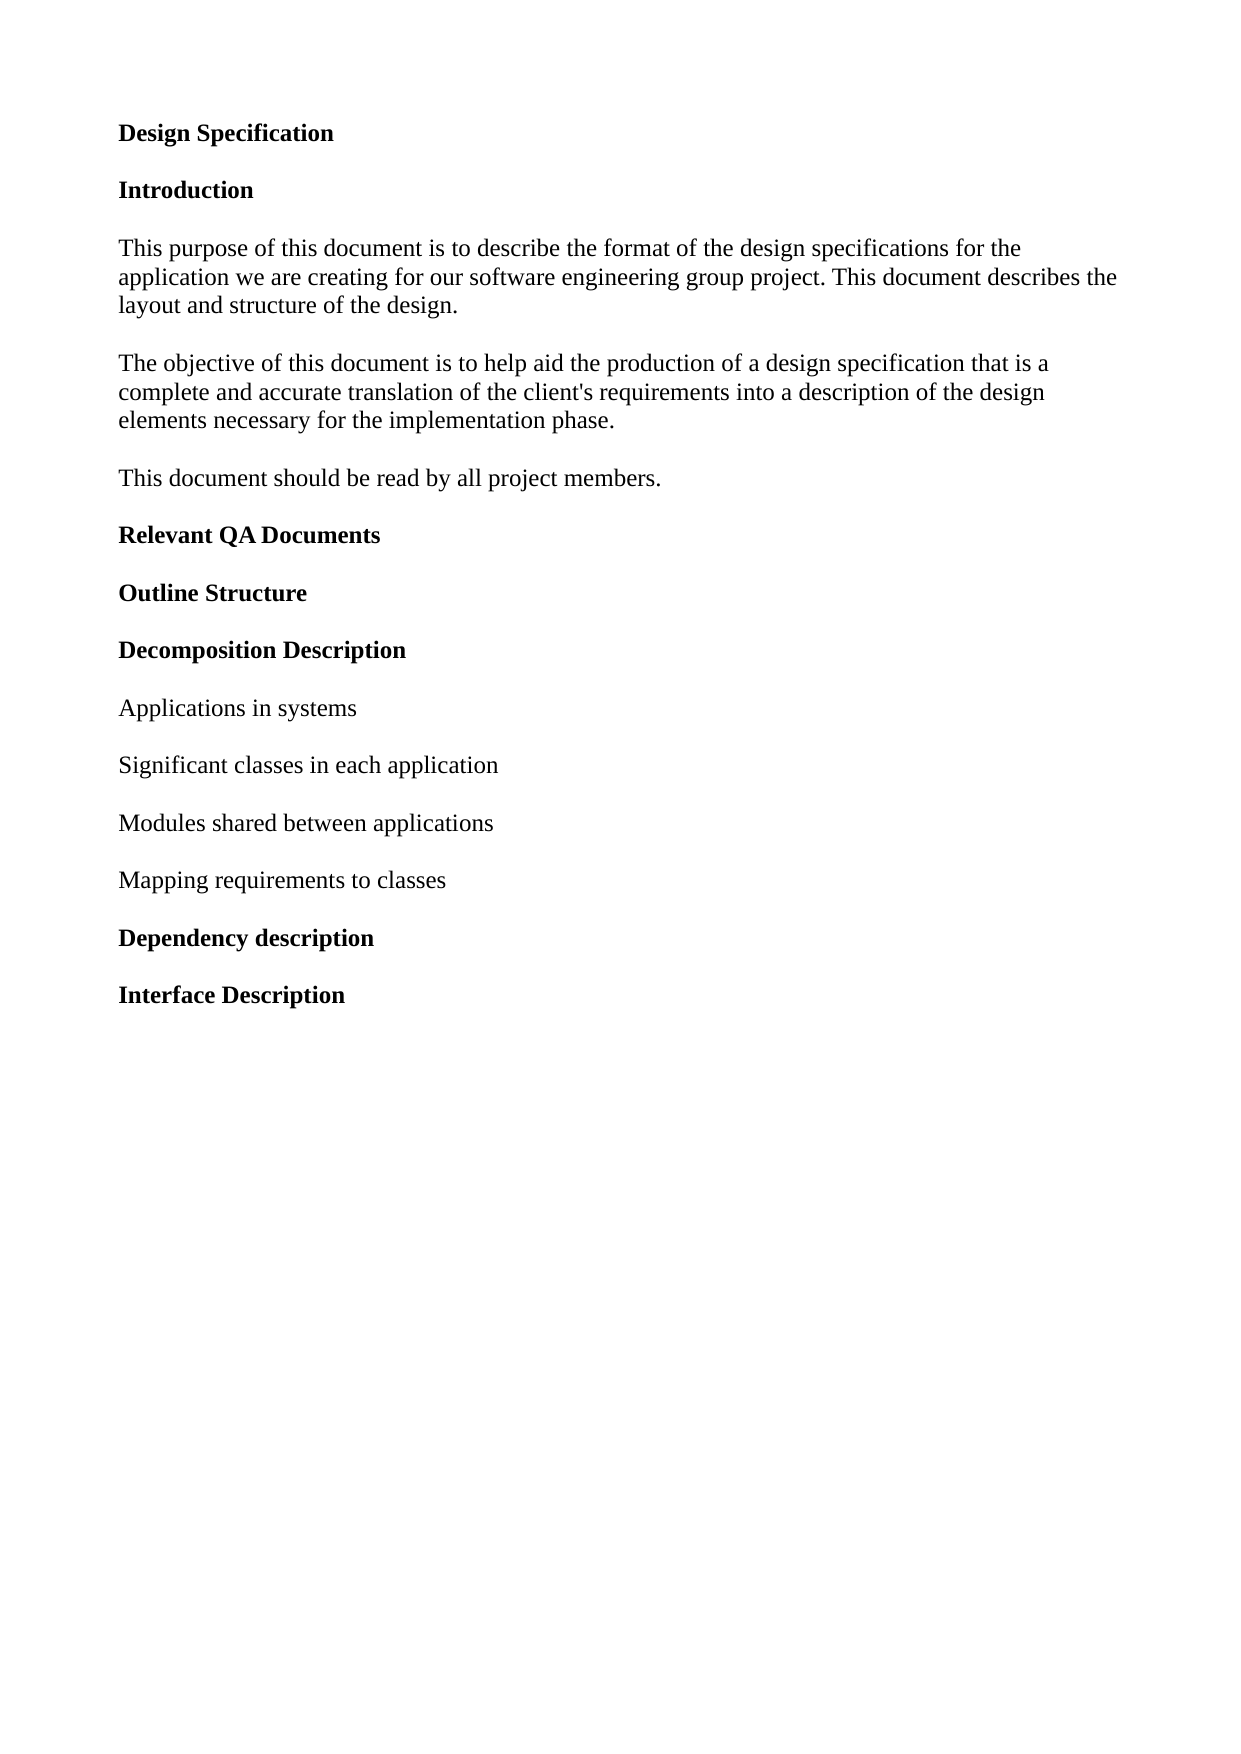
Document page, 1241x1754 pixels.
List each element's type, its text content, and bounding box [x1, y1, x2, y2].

text This purpose of this document is to describe the format of the design specifications for the application we are creating for our software engineering group project. This document describes the layout and structure of the design. [118, 233, 1122, 319]
text Decomposition Description [118, 636, 1122, 664]
text Modules shared between applications [118, 808, 1122, 837]
text Introduction [118, 176, 1122, 204]
text Relevant QA Documents [118, 521, 1122, 549]
text Interface Description [118, 981, 1122, 1009]
text Applications in systems [118, 693, 1122, 722]
text Significant classes in each application [118, 751, 1122, 779]
text This document should be read by all project members. [118, 463, 1122, 492]
text The objective of this document is to help aid the production of a design specification that is a complete and accurate translation of the client's requirements into a description of the design elements necessary for the implementation phase. [118, 348, 1122, 434]
text Mapping requirements to classes [118, 866, 1122, 894]
text Dependency description [118, 923, 1122, 952]
text Design Specification [118, 118, 1122, 147]
text Outline Structure [118, 578, 1122, 607]
